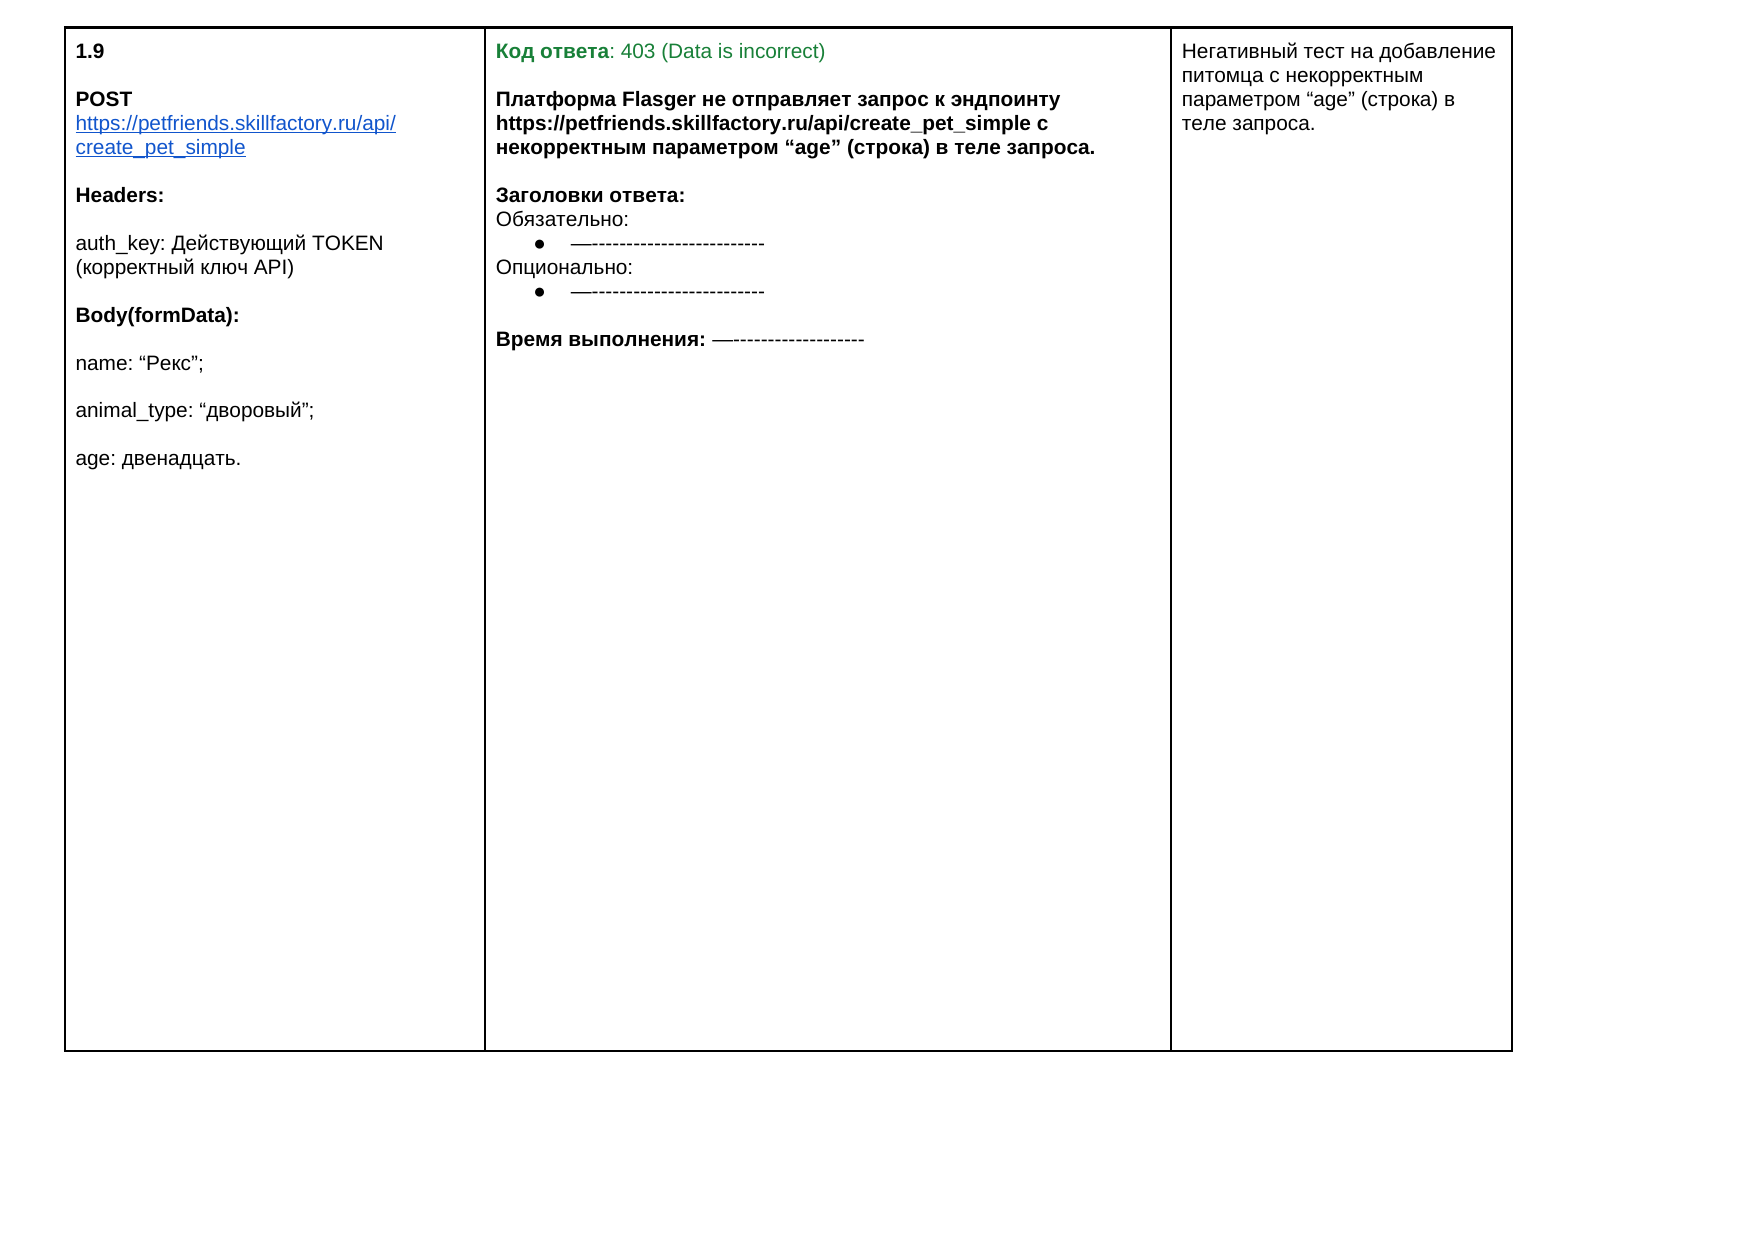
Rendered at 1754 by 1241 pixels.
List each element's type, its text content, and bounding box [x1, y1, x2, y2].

table_cell 1.9 POST https://petfriends.skillfactory.ru/api/create_pet_simple Headers: auth_key: Действующий TOKEN (корректный ключ API) Body(formData): name: “Рекс”; animal_type: “дворовый”; age: двенадцать. [66, 29, 484, 1050]
table_cell Код ответа: 403 (Data is incorrect) Платформа Flasger не отправляет запрос к эндпоинту https://petfriends.skillfactory.ru/api/create_pet_simple с некорректным параметром “age” (строка) в теле запроса. Заголовки ответа: Обязательно: —------------------------- Опционально: —------------------------- Время выполнения: —------------------- [486, 29, 1170, 1050]
table_cell Негативный тест на добавление питомца с некорректным параметром “age” (строка) в теле запроса. [1172, 29, 1511, 1050]
